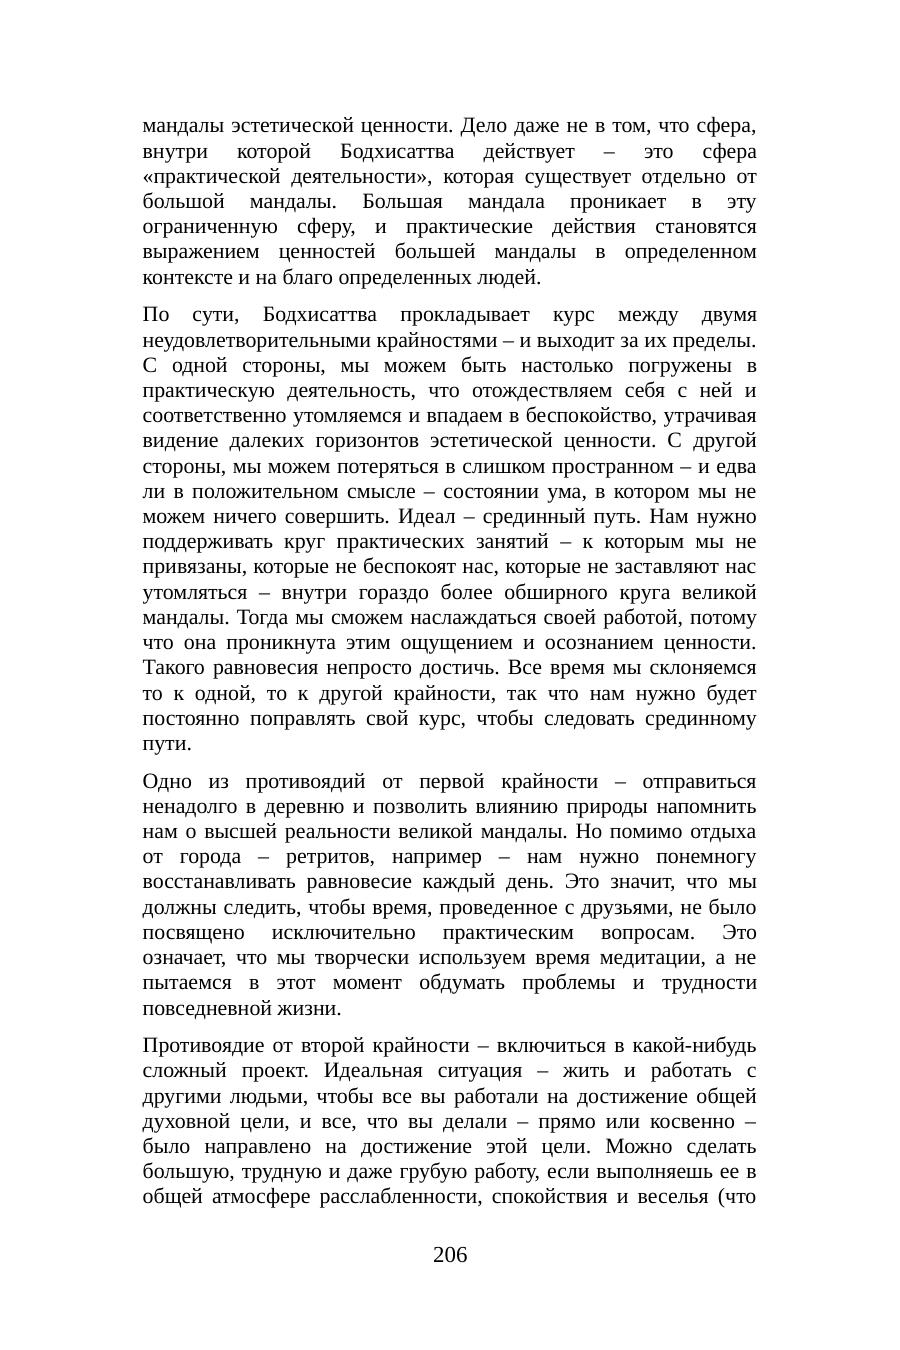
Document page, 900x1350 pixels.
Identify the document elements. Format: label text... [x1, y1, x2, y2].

text По сути, Бодхисаттва прокладывает курс между двумя неудовлетворительными крайностями – и выходит за их пределы. С одной стороны, мы можем быть настолько погружены в практическую деятельность, что отождествляем себя с ней и соответственно утомляемся и впадаем в беспокойство, утрачивая видение далеких горизонтов эстетической ценности. С другой стороны, мы можем потеряться в слишком пространном – и едва ли в положительном смысле – состоянии ума, в котором мы не можем ничего совершить. Идеал – срединный путь. Нам нужно поддерживать круг практических занятий – к которым мы не привязаны, которые не беспокоят нас, которые не заставляют нас утомляться – внутри гораздо более обширного круга великой мандалы. Тогда мы сможем наслаждаться своей работой, потому что она проникнута этим ощущением и осознанием ценности. Такого равновесия непросто достичь. Все время мы склоняемся то к одной, то к другой крайности, так что нам нужно будет постоянно поправлять свой курс, чтобы следовать срединному пути. [142, 301, 757, 755]
text Противоядие от второй крайности – включиться в какой-нибудь сложный проект. Идеальная ситуация – жить и работать с другими людьми, чтобы все вы работали на достижение общей духовной цели, и все, что вы делали – прямо или косвенно – было направлено на достижение этой цели. Можно сделать большую, трудную и даже грубую работу, если выполняешь ее в общей атмосфере расслабленности, спокойствия и веселья (что [142, 1032, 757, 1209]
text Одно из противоядий от первой крайности – отправиться ненадолго в деревню и позволить влиянию природы напомнить нам о высшей реальности великой мандалы. Но помимо отдыха от города – ретритов, например – нам нужно понемногу восстанавливать равновесие каждый день. Это значит, что мы должны следить, чтобы время, проведенное с друзьями, не было посвящено исключительно практическим вопросам. Это означает, что мы творчески используем время медитации, а не пытаемся в этот момент обдумать проблемы и трудности повседневной жизни. [142, 768, 757, 1020]
text мандалы эстетической ценности. Дело даже не в том, что сфера, внутри которой Бодхисаттва действует – это сфера «практической деятельности», которая существует отдельно от большой мандалы. Большая мандала проникает в эту ограниченную сферу, и практические действия становятся выражением ценностей большей мандалы в определенном контексте и на благо определенных людей. [142, 112, 757, 289]
